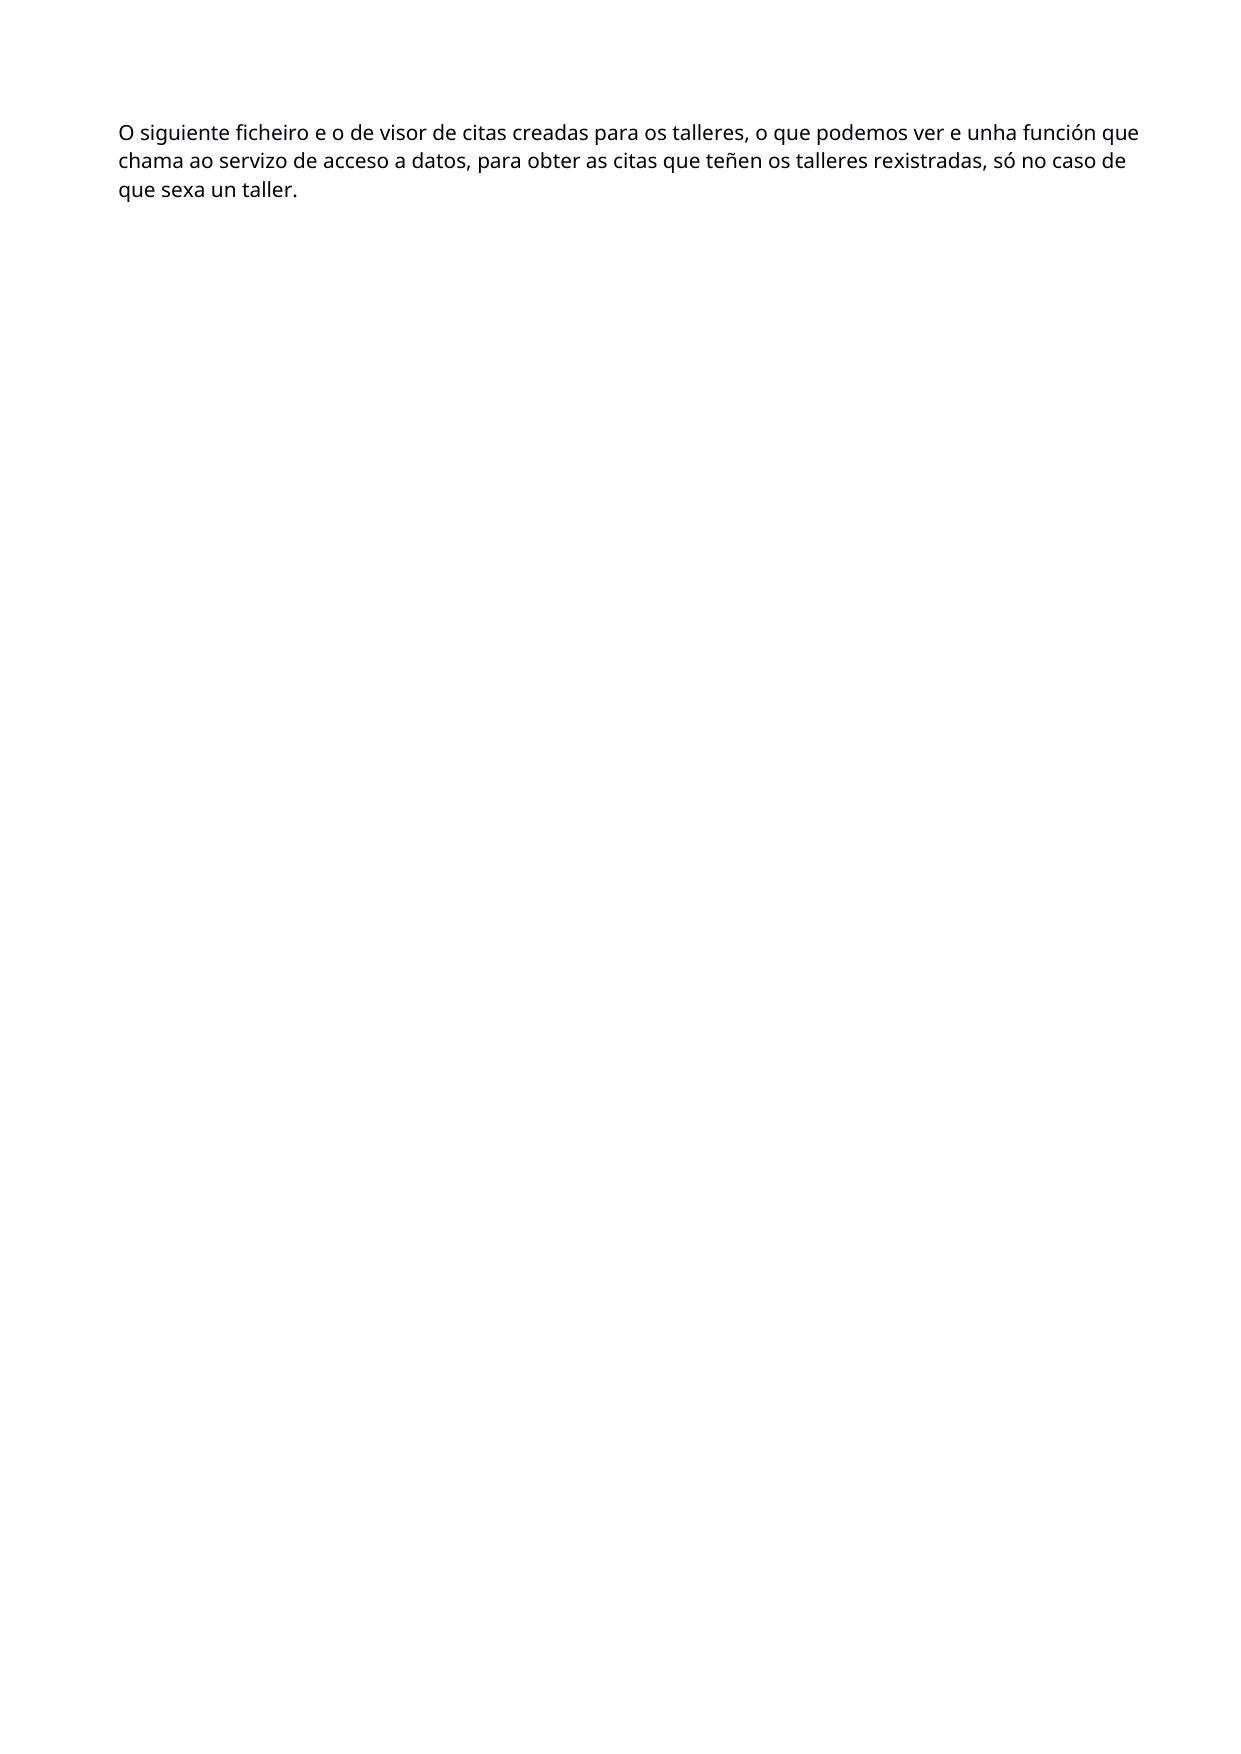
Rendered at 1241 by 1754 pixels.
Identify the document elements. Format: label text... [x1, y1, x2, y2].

text O siguiente ficheiro e o de visor de citas creadas para os talleres, o que podemos ver e unha función que chama ao servizo de acceso a datos, para obter as citas que teñen os talleres rexistradas, só no caso de que sexa un taller. [118, 118, 1152, 203]
